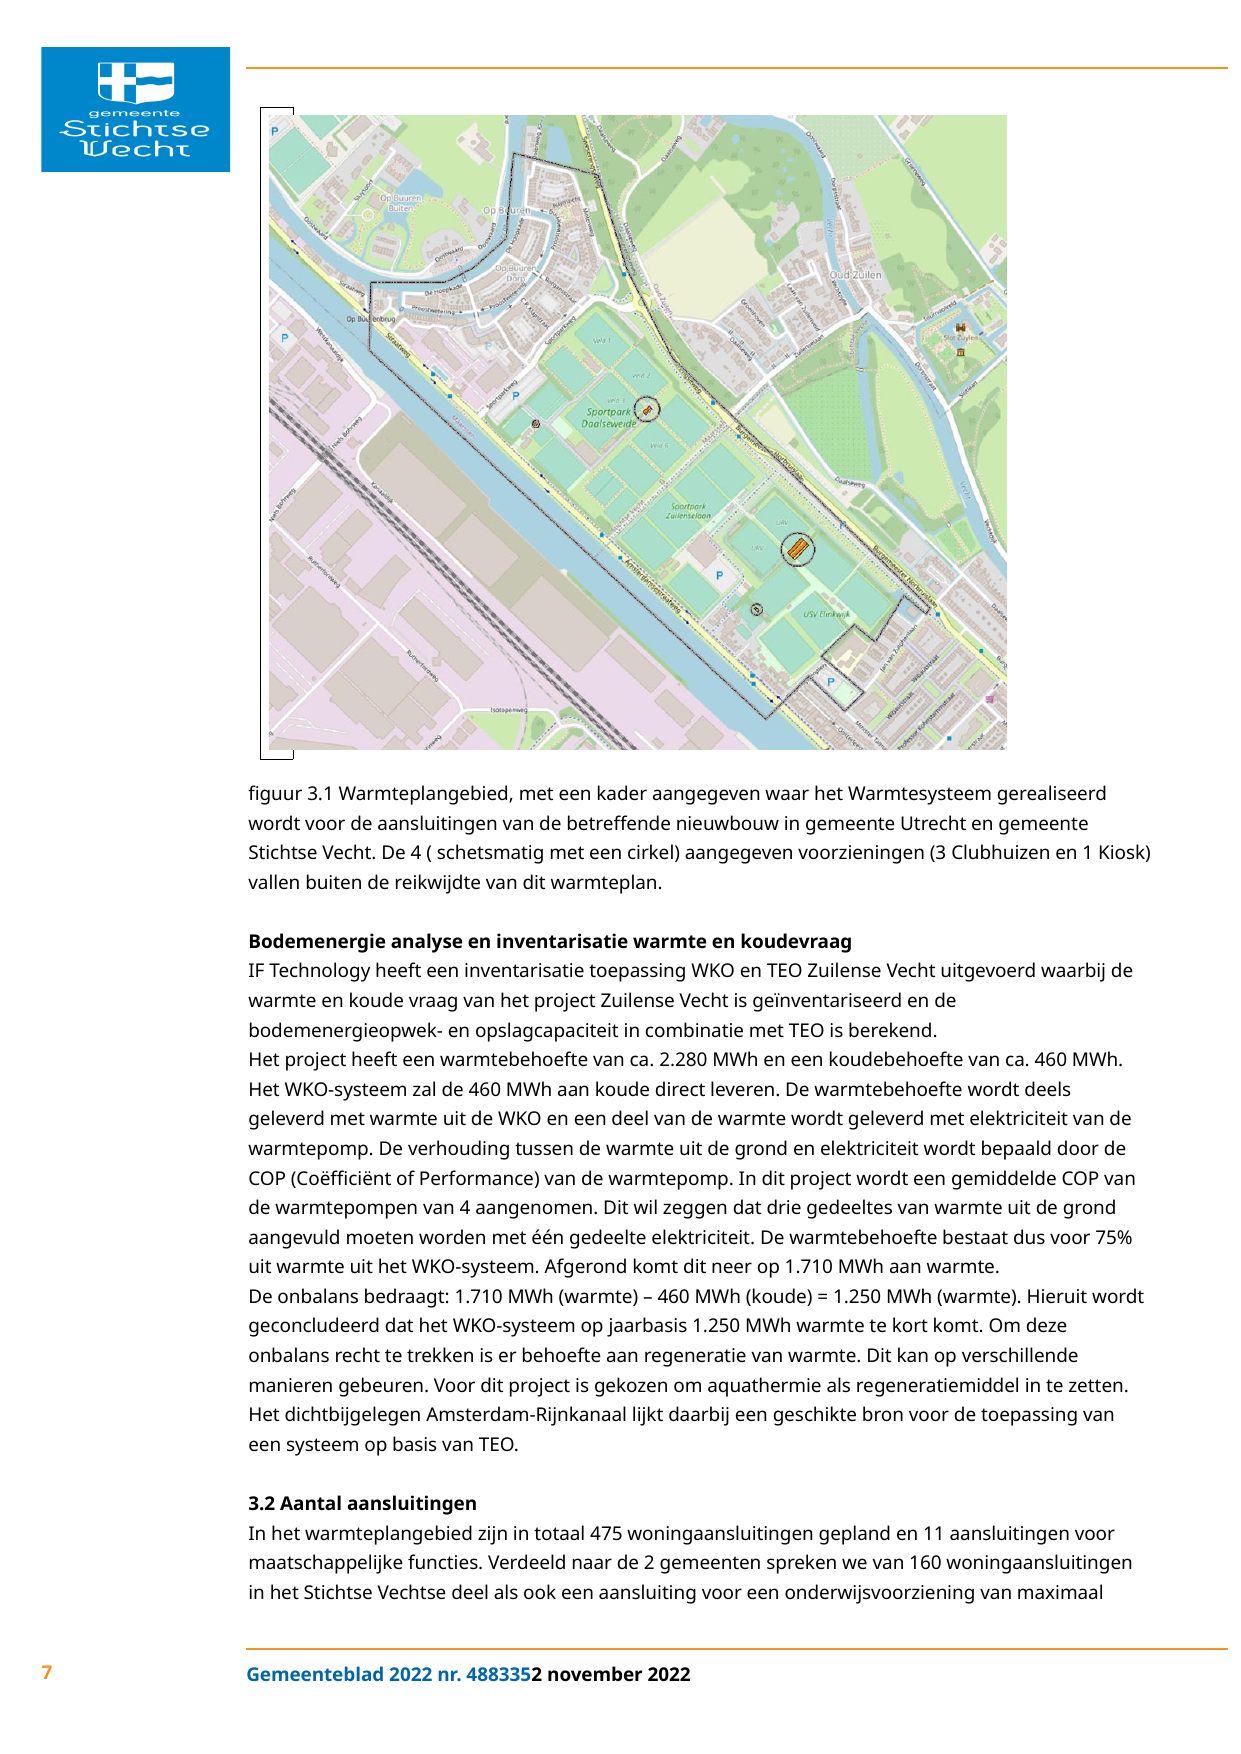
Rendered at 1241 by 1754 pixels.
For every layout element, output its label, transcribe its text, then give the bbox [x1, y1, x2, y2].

text 3.2 Aantal aansluitingen [248, 1490, 1152, 1516]
picture [268, 115, 1008, 750]
text Het project heeft een warmtebehoefte van ca. 2.280 MWh en een koudebehoefte van ca. 460 MWh. Het WKO-systeem zal de 460 MWh aan koude direct leveren. De warmtebehoefte wordt deels geleverd met warmte uit de WKO en een deel van de warmte wordt geleverd met elektriciteit van de warmtepomp. De verhouding tussen de warmte uit de grond en elektriciteit wordt bepaald door de COP (Coëfficiënt of Performance) van de warmtepomp. In dit project wordt een gemiddelde COP van de warmtepompen van 4 aangenomen. Dit wil zeggen dat drie gedeeltes van warmte uit de grond aangevuld moeten worden met één gedeelte elektriciteit. De warmtebehoefte bestaat dus voor 75% uit warmte uit het WKO-systeem. Afgerond komt dit neer op 1.710 MWh aan warmte. [248, 1046, 1152, 1279]
text IF Technology heeft een inventarisatie toepassing WKO en TEO Zuilense Vecht uitgevoerd waarbij de warmte en koude vraag van het project Zuilense Vecht is geïnventariseerd en de bodemenergieopwek- en opslagcapaciteit in combinatie met TEO is berekend. [248, 958, 1152, 1043]
text Bodemenergie analyse en inventarisatie warmte en koudevraag [248, 928, 1152, 954]
picture [99, 63, 135, 101]
text In het warmteplangebied zijn in totaal 475 woningaansluitingen gepland en 11 aansluitingen voor maatschappelijke functies. Verdeeld naar de 2 gemeenten spreken we van 160 woningaansluitingen in het Stichtse Vechtse deel als ook een aansluiting voor een onderwijsvoorziening van maximaal [248, 1520, 1152, 1605]
text De onbalans bedraagt: 1.710 MWh (warmte) – 460 MWh (koude) = 1.250 MWh (warmte). Hieruit wordt geconcludeerd dat het WKO-systeem op jaarbasis 1.250 MWh warmte te kort komt. Om deze onbalans recht te trekken is er behoefte aan regeneratie van warmte. Dit kan op verschillende manieren gebeuren. Voor dit project is gekozen om aquathermie als regeneratiemiddel in te zetten. Het dichtbijgelegen Amsterdam-Rijnkanaal lijkt daarbij een geschikte bron voor de toepassing van een systeem op basis van TEO. [248, 1283, 1152, 1457]
picture [137, 63, 174, 103]
text figuur 3.1 Warmteplangebied, met een kader aangegeven waar het Warmtesysteem gerealiseerd wordt voor de aansluitingen van de betreffende nieuwbouw in gemeente Utrecht en gemeente Stichtse Vecht. De 4 ( schetsmatig met een cirkel) aangegeven voorzieningen (3 Clubhuizen en 1 Kiosk) vallen buiten de reikwijdte van dit warmteplan. [248, 780, 1152, 895]
